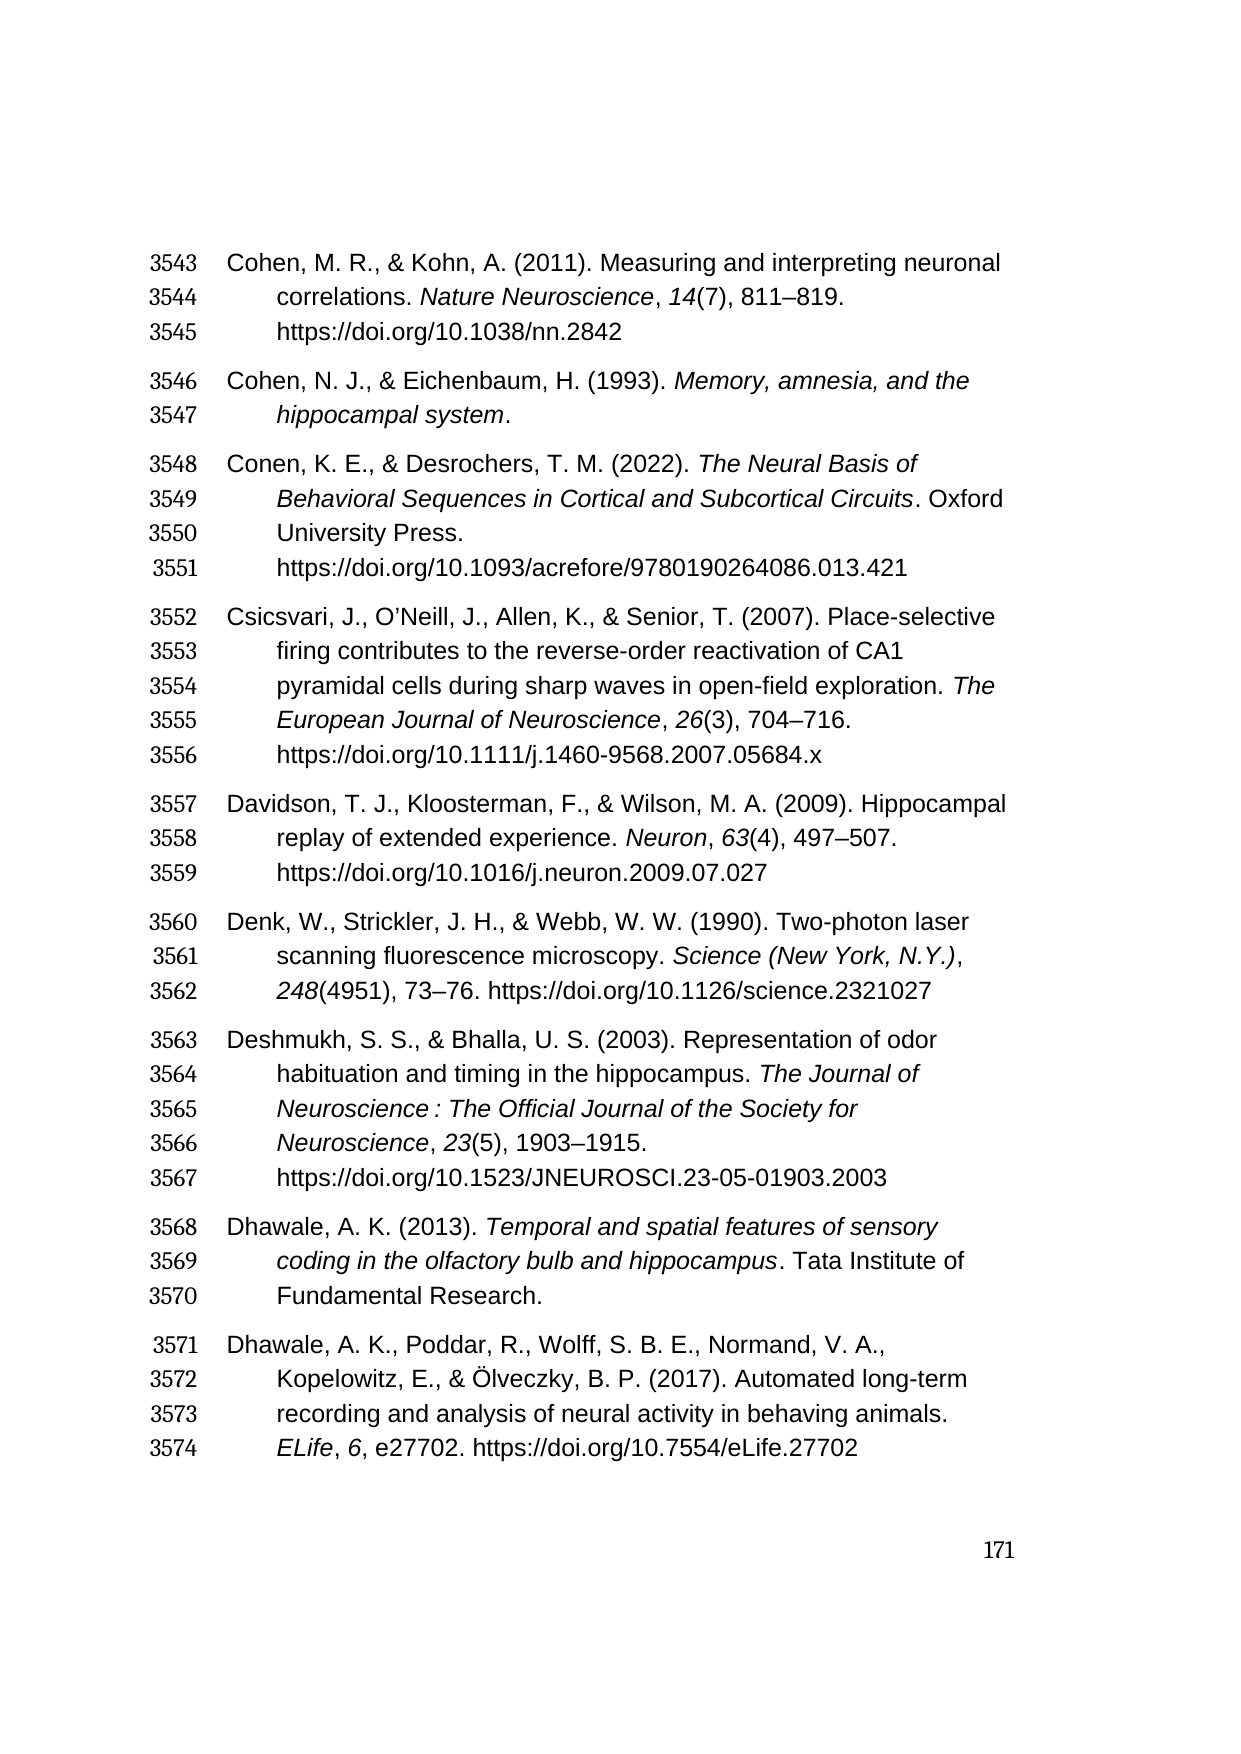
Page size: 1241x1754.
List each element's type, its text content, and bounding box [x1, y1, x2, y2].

text Denk, W., Strickler, J. H., & Webb, W. W. (1990). Two-photon laser scanning fluorescence microscopy. Science (New York, N.Y.), 248(4951), 73–76. https://doi.org/10.1126/science.2321027 [226, 907, 1014, 1004]
text Davidson, T. J., Kloosterman, F., & Wilson, M. A. (2009). Hippocampal replay of extended experience. Neuron, 63(4), 497–507. https://doi.org/10.1016/j.neuron.2009.07.027 [226, 789, 1014, 886]
text Dhawale, A. K., Poddar, R., Wolff, S. B. E., Normand, V. A., Kopelowitz, E., & Ölveczky, B. P. (2017). Automated long-term recording and analysis of neural activity in behaving animals. ELife, 6, e27702. https://doi.org/10.7554/eLife.27702 [226, 1330, 1014, 1462]
text Conen, K. E., & Desrochers, T. M. (2022). The Neural Basis of Behavioral Sequences in Cortical and Subcortical Circuits. Oxford University Press. https://doi.org/10.1093/acrefore/9780190264086.013.421 [226, 449, 1014, 581]
text Cohen, M. R., & Kohn, A. (2011). Measuring and interpreting neuronal correlations. Nature Neuroscience, 14(7), 811–819. https://doi.org/10.1038/nn.2842 [226, 248, 1014, 345]
text Deshmukh, S. S., & Bhalla, U. S. (2003). Representation of odor habituation and timing in the hippocampus. The Journal of Neuroscience : The Official Journal of the Society for Neuroscience, 23(5), 1903–1915. https://doi.org/10.1523/JNEUROSCI.23-05-01903.2003 [226, 1025, 1014, 1191]
text Csicsvari, J., O’Neill, J., Allen, K., & Senior, T. (2007). Place-selective firing contributes to the reverse-order reactivation of CA1 pyramidal cells during sharp waves in open-field exploration. The European Journal of Neuroscience, 26(3), 704–716. https://doi.org/10.1111/j.1460-9568.2007.05684.x [226, 602, 1014, 768]
text Dhawale, A. K. (2013). Temporal and spatial features of sensory coding in the olfactory bulb and hippocampus. Tata Institute of Fundamental Research. [226, 1212, 1014, 1309]
text Cohen, N. J., & Eichenbaum, H. (1993). Memory, amnesia, and the hippocampal system. [226, 366, 1014, 429]
